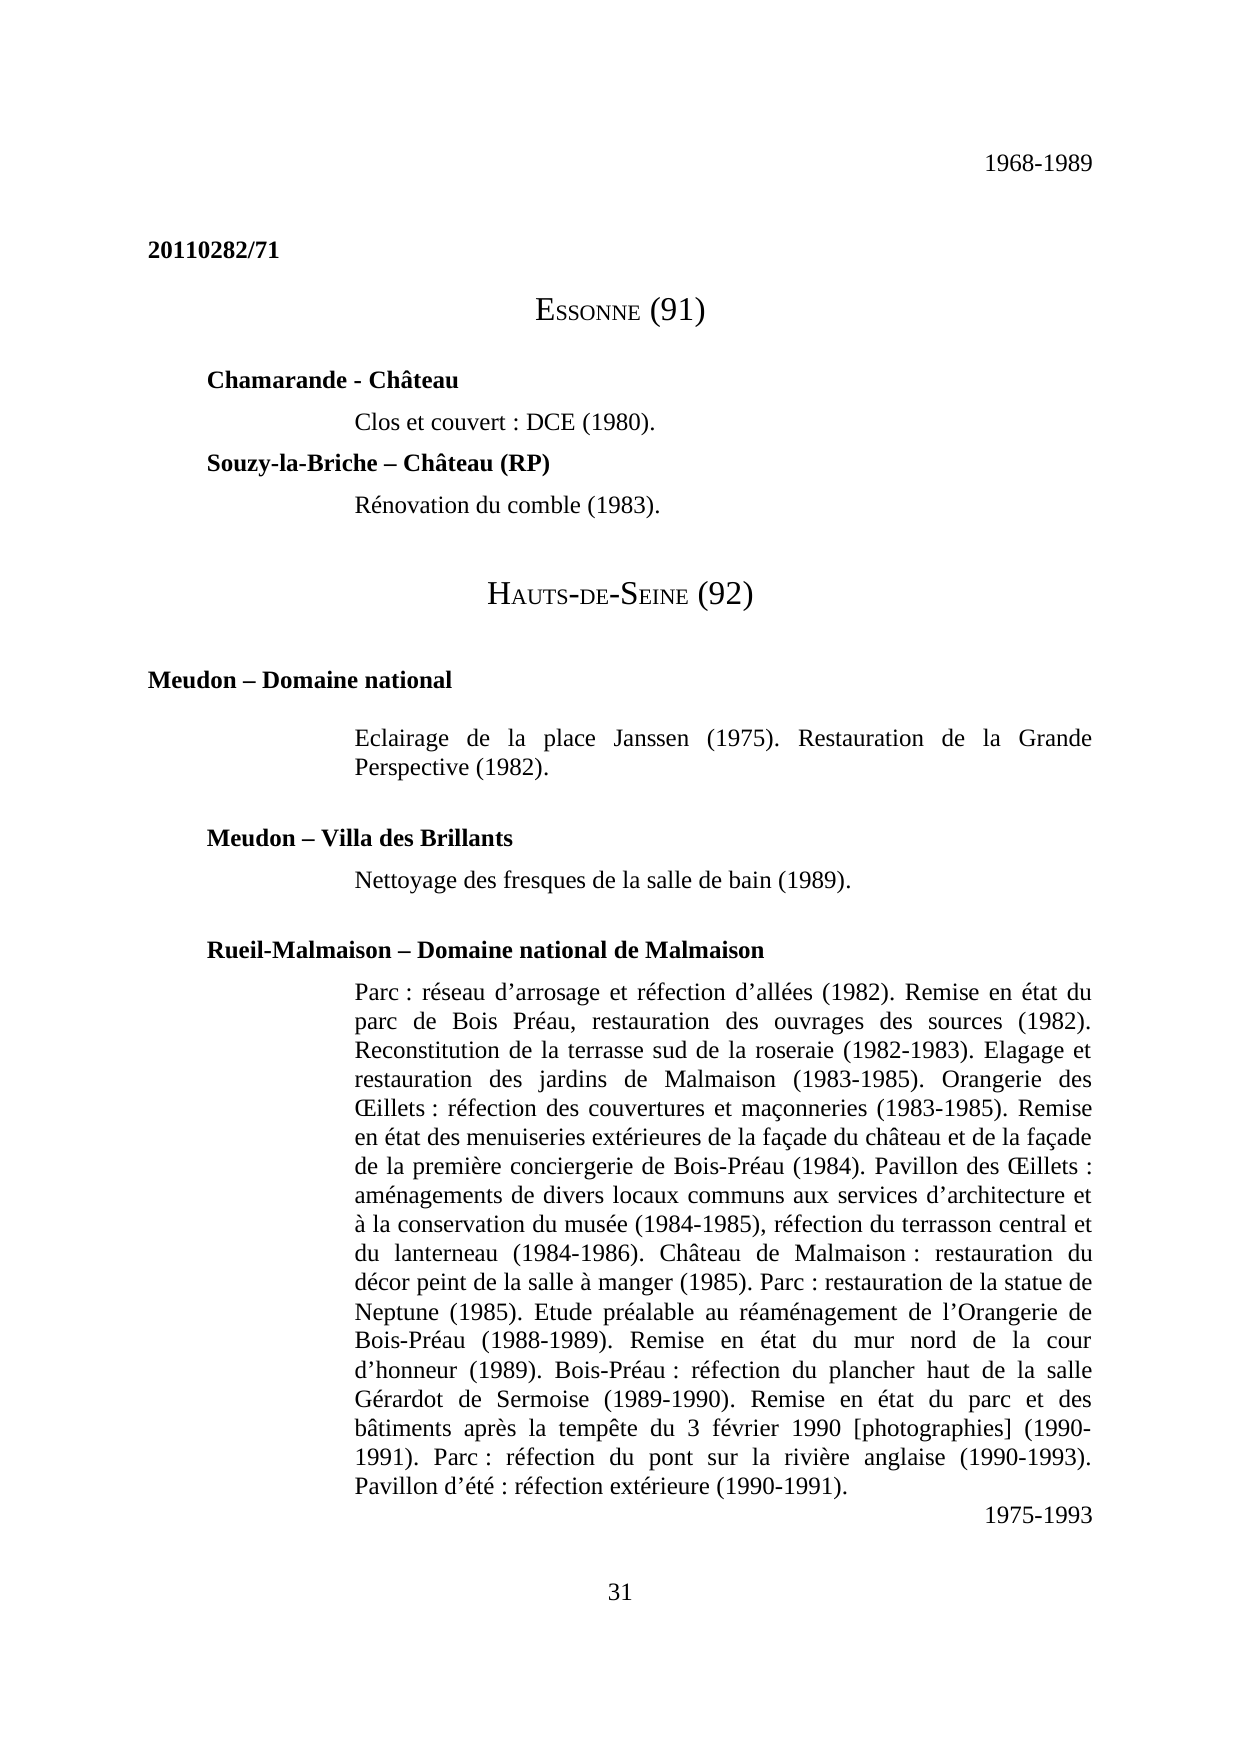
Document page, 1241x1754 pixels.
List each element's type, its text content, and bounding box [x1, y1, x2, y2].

text Hauts-de-Seine (92) [148, 573, 1093, 611]
text 1968-1989 [148, 148, 1093, 177]
text Essonne (91) [148, 289, 1093, 327]
text Clos et couvert : DCE (1980). [354, 406, 1093, 435]
text Chamarande - Château [148, 365, 1093, 394]
text Parc : réseau d’arrosage et réfection d’allées (1982). Remise en état du parc de Bois Préau, restauration des ouvrages des sources (1982). Reconstitution de la terrasse sud de la roseraie (1982-1983). Elagage et restauration des jardins de Malmaison (1983-1985). Orangerie des Œillets : réfection des couvertures et maçonneries (1983-1985). Remise en état des menuiseries extérieures de la façade du château et de la façade de la première conciergerie de Bois-Préau (1984). Pavillon des Œillets : aménagements de divers locaux communs aux services d’architecture et à la conservation du musée (1984-1985), réfection du terrasson central et du lanterneau (1984-1986). Château de Malmaison : restauration du décor peint de la salle à manger (1985). Parc : restauration de la statue de Neptune (1985). Etude préalable au réaménagement de l’Orangerie de Bois-Préau (1988-1989). Remise en état du mur nord de la cour d’honneur (1989). Bois-Préau : réfection du plancher haut de la salle Gérardot de Sermoise (1989-1990). Remise en état du parc et des bâtiments après la tempête du 3 février 1990 [photographies] (1990-1991). Parc : réfection du pont sur la rivière anglaise (1990-1993). Pavillon d’été : réfection extérieure (1990-1991). [354, 977, 1093, 1500]
subtitle Meudon – Domaine national [148, 665, 1093, 694]
text Rénovation du comble (1983). [354, 489, 1093, 518]
text Souzy-la-Briche – Château (RP) [148, 448, 1093, 477]
text Nettoyage des fresques de la salle de bain (1989). [354, 864, 1093, 893]
text Eclairage de la place Janssen (1975). Restauration de la Grande Perspective (1982). [354, 723, 1093, 781]
text Meudon – Villa des Brillants [148, 823, 1093, 852]
text Rueil-Malmaison – Domaine national de Malmaison [148, 935, 1093, 964]
text 20110282/71 [148, 235, 1093, 264]
text 1975-1993 [148, 1500, 1093, 1529]
